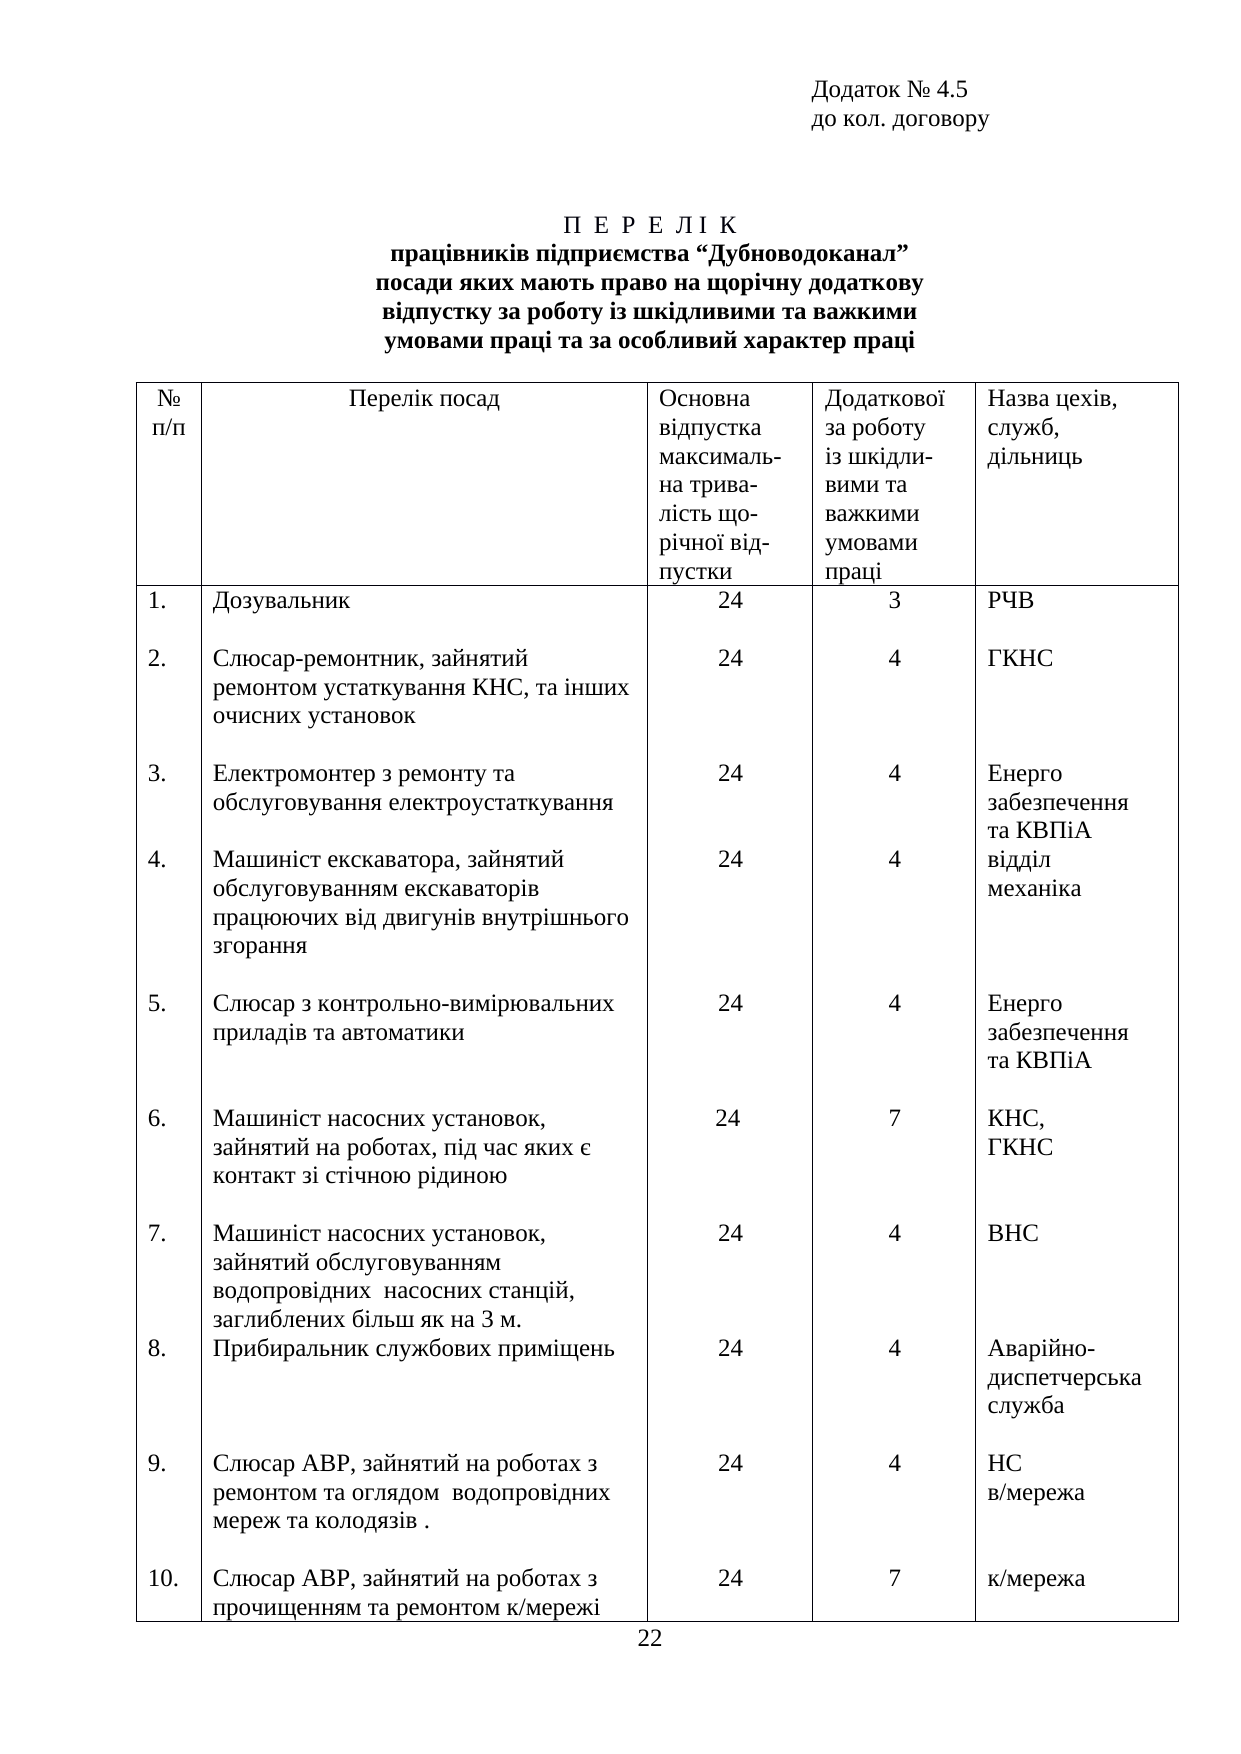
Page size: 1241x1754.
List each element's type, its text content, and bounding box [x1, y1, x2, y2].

table_header № п/п [137, 383, 201, 584]
text працівників підприємства “Дубноводоканал” [148, 238, 1152, 267]
table_cell РЧВ ГКНС Енерго забезпечення та КВПіА відділ механіка Енерго забезпечення та КВПіА КНС, ГКНС ВНС Аварійно-диспетчерська служба НС в/мережа к/мережа [976, 586, 1178, 1621]
text до кол. договору [811, 103, 1152, 131]
text Додаток № 4.5 [811, 74, 1152, 103]
table_header Перелік посад [202, 383, 647, 584]
text відпустку за роботу із шкідливими та важкими [148, 296, 1152, 325]
text умовами праці та за особливий характер праці [148, 325, 1152, 353]
table_header Основна відпустка максималь- на трива- лість що- річної від- пустки [648, 383, 812, 584]
table_cell 1. 2. 3. 4. 5. 6. 7. 8. 9. 10. [137, 586, 201, 1621]
table_cell 24 24 24 24 24 24 24 24 24 24 [648, 586, 812, 1621]
table_header Назва цехів, служб, дільниць [976, 383, 1178, 584]
table_cell 3 4 4 4 4 7 4 4 4 7 [813, 586, 975, 1621]
table_header Додаткової за роботу із шкідли- вими та важкими умовами праці [813, 383, 975, 584]
table_cell Дозувальник Слюсар-ремонтник, зайнятий ремонтом устаткування КНС, та інших очисних установок Електромонтер з ремонту та обслуговування електроустаткування Машиніст екскаватора, зайнятий обслуговуванням екскаваторів працюючих від двигунів внутрішнього згорання Слюсар з контрольно-вимірювальних приладів та автоматики Машиніст насосних установок, зайнятий на роботах, під час яких є контакт зі стічною рідиною Машиніст насосних установок, зайнятий обслуговуванням водопровідних насосних станцій, заглиблених більш як на 3 м. Прибиральник службових приміщень Слюсар АВР, зайнятий на роботах з ремонтом та оглядом водопровідних мереж та колодязів . Слюсар АВР, зайнятий на роботах з прочищенням та ремонтом к/мережі [202, 586, 647, 1621]
text посади яких мають право на щорічну додаткову [148, 267, 1152, 296]
subtitle П Е Р Е Л І К [148, 210, 1152, 238]
